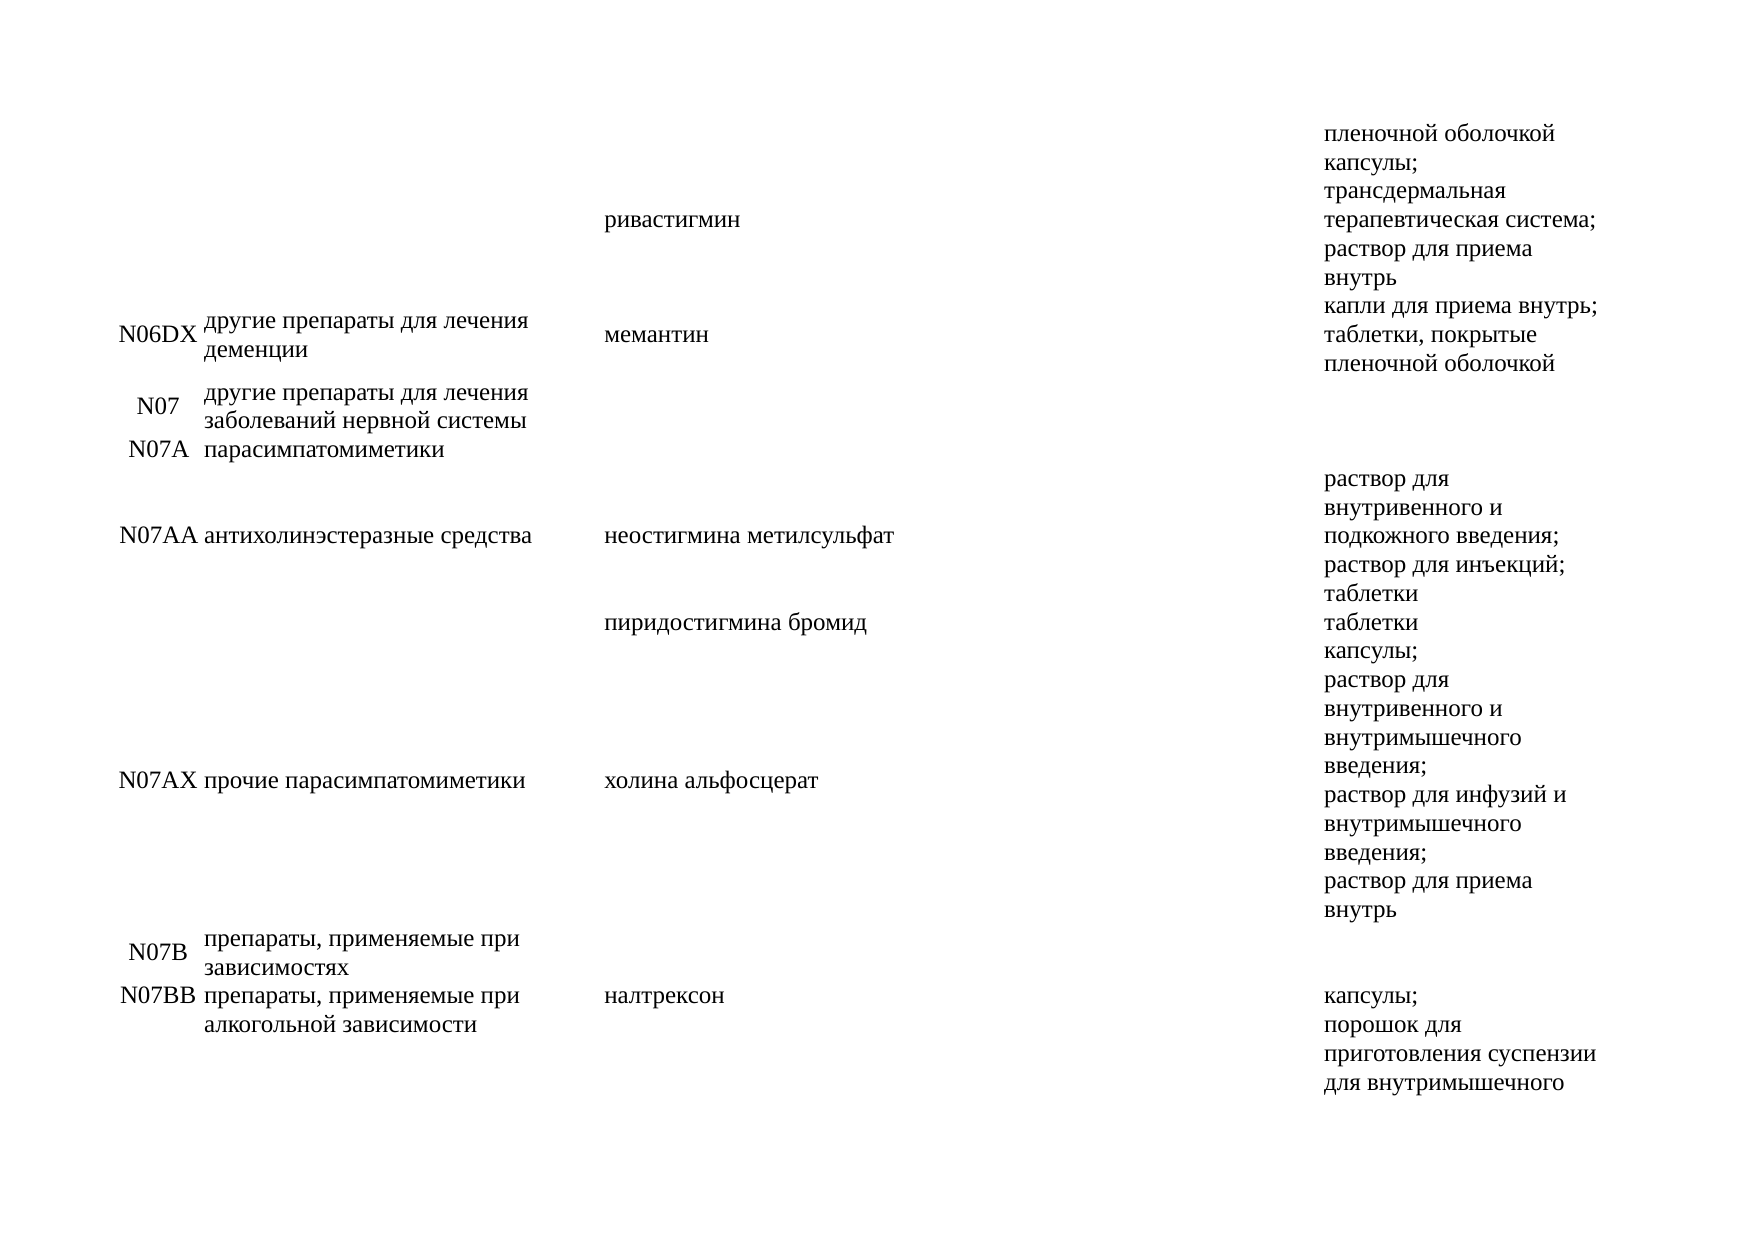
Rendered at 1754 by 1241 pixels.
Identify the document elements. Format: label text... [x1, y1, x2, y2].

table_cell [604, 377, 1324, 434]
table_cell прочие парасимпатомиметики [204, 636, 604, 923]
table_cell другие препараты для лечения деменции [204, 291, 604, 377]
table_cell N07A [118, 434, 204, 463]
table_cell пленочной оболочкой [1324, 118, 1607, 147]
table_cell [204, 147, 604, 291]
table_cell раствор для внутривенного и подкожного введения; раствор для инъекций; таблетки [1324, 463, 1607, 607]
table_cell [118, 118, 204, 147]
table_cell [204, 607, 604, 636]
table_cell N07B [118, 923, 204, 981]
table_cell холина альфосцерат [604, 636, 1324, 923]
table_cell [118, 147, 204, 291]
table_cell [1324, 923, 1607, 981]
table_cell капсулы; раствор для внутривенного и внутримышечного введения; раствор для инфузий и внутримышечного введения; раствор для приема внутрь [1324, 636, 1607, 923]
table_cell N07AA [118, 463, 204, 607]
table_cell пиридостигмина бромид [604, 607, 1324, 636]
table_cell налтрексон [604, 981, 1324, 1120]
table_cell N07AX [118, 636, 204, 923]
table_cell [604, 434, 1324, 463]
table_cell [1324, 377, 1607, 434]
table_cell таблетки [1324, 607, 1607, 636]
table_cell [604, 118, 1324, 147]
table_cell [118, 607, 204, 636]
table_cell ривастигмин [604, 147, 1324, 291]
table_cell капли для приема внутрь; таблетки, покрытые пленочной оболочкой [1324, 291, 1607, 377]
table_cell препараты, применяемые при алкогольной зависимости [204, 981, 604, 1120]
table_cell парасимпатомиметики [204, 434, 604, 463]
table_cell антихолинэстеразные средства [204, 463, 604, 607]
table_cell [604, 923, 1324, 981]
table_cell капсулы; порошок для приготовления суспензии для внутримышечного [1324, 981, 1607, 1120]
table_cell другие препараты для лечения заболеваний нервной системы [204, 377, 604, 434]
table_cell мемантин [604, 291, 1324, 377]
table_cell N06DX [118, 291, 204, 377]
table_cell [1324, 434, 1607, 463]
table_cell N07BB [118, 981, 204, 1120]
table_cell препараты, применяемые при зависимостях [204, 923, 604, 981]
table_cell капсулы; трансдермальная терапевтическая система; раствор для приема внутрь [1324, 147, 1607, 291]
table_cell N07 [118, 377, 204, 434]
table_cell неостигмина метилсульфат [604, 463, 1324, 607]
table_cell [204, 118, 604, 147]
